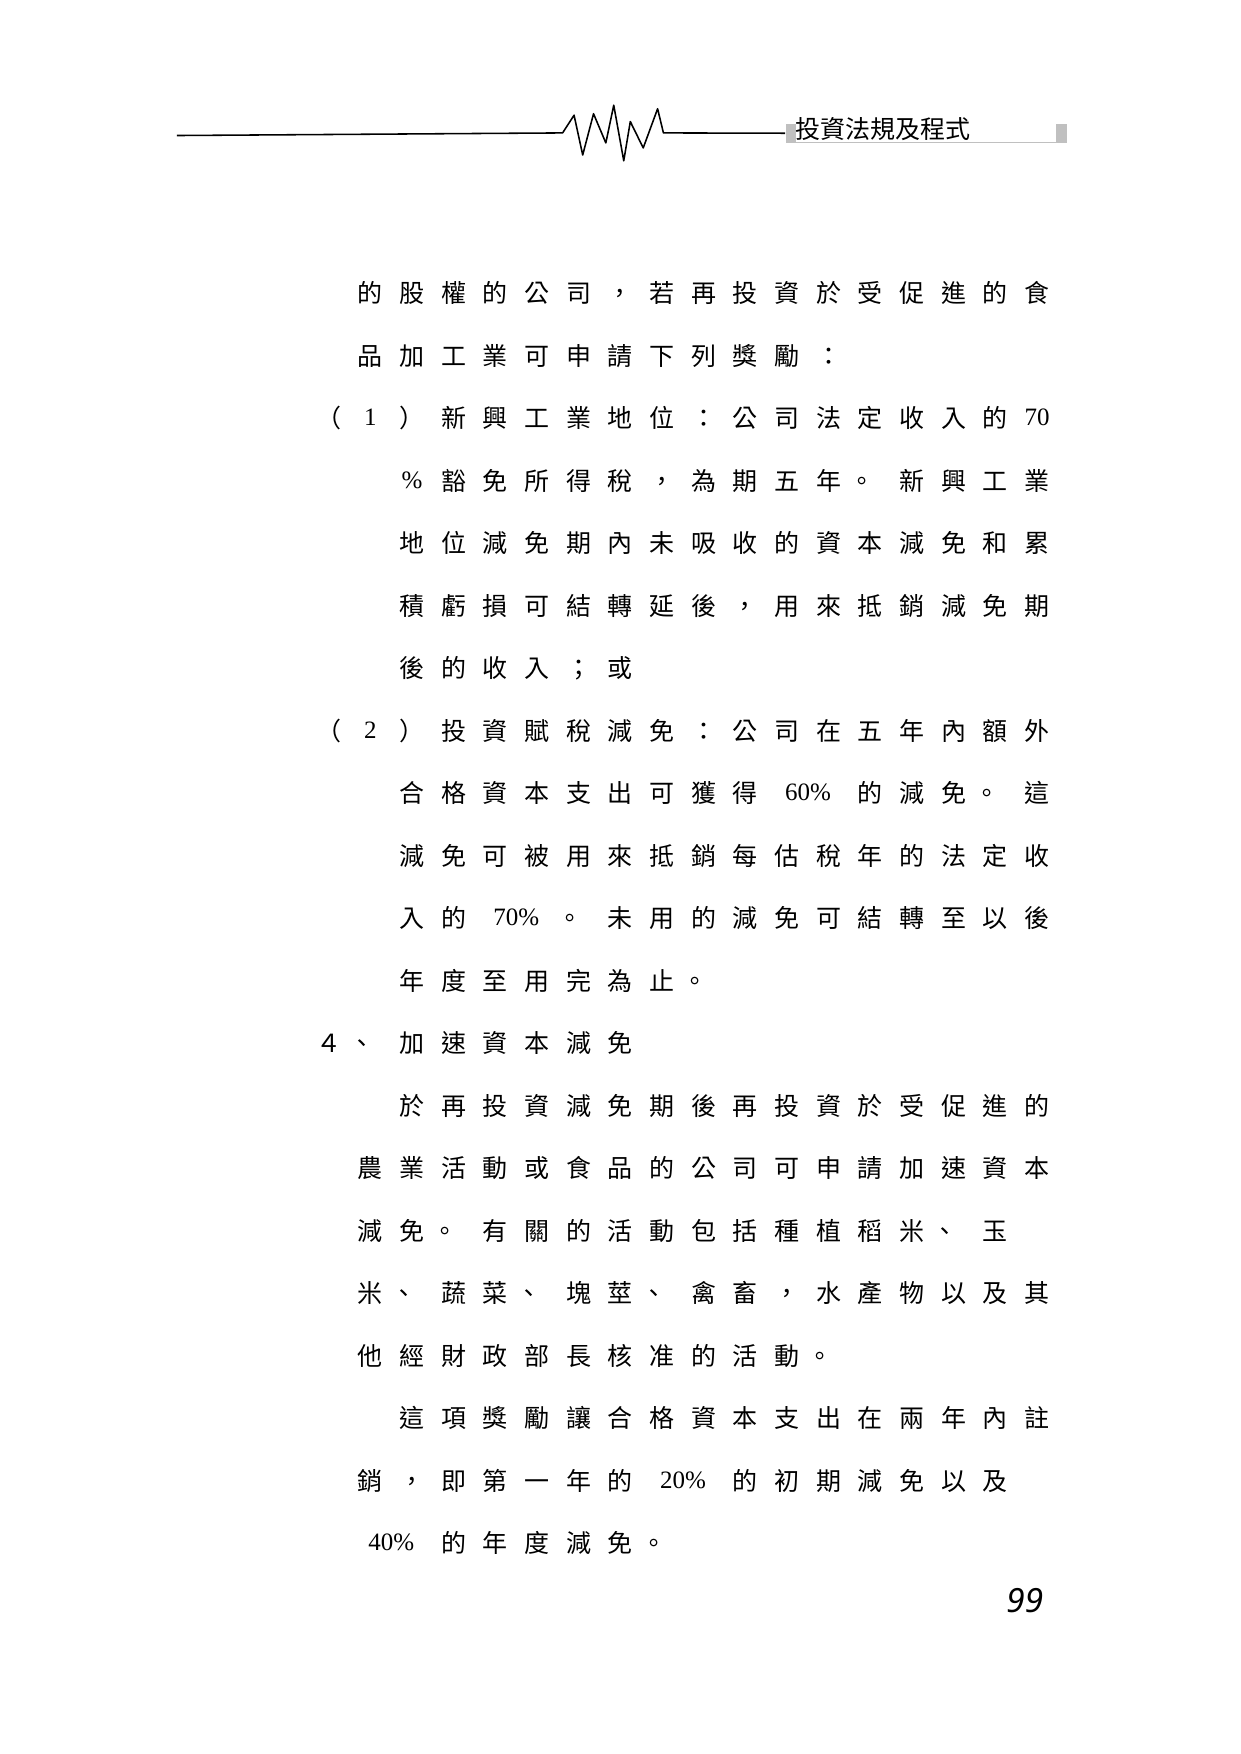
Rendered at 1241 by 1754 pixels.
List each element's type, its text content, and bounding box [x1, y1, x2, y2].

text （2）投資賦稅減免：公司在五年內額外合格資本支出可獲得60%的減免。這減免可被用來抵銷每估稅年的法定收入的70%。未用的減免可結轉至以後年度至用完為止。 [306, 688, 1058, 1000]
text 於再投資減免期後再投資於受促進的農業活動或食品的公司可申請加速資本減免。有關的活動包括種植稻米、玉米、蔬菜、塊莖、禽畜，水產物以及其他經財政部長核准的活動。 [330, 1063, 1058, 1375]
text 這項獎勵讓合格資本支出在兩年內註銷，即第一年的20%的初期減免以及40%的年度減免。 [330, 1375, 1058, 1563]
text ４、加速資本減免 [281, 1000, 1058, 1063]
text 的股權的公司，若再投資於受促進的食品加工業可申請下列獎勵： [330, 250, 1058, 375]
text （1）新興工業地位：公司法定收入的70%豁免所得稅，為期五年。新興工業地位減免期內未吸收的資本減免和累積虧損可結轉延後，用來抵銷減免期後的收入；或 [306, 375, 1058, 688]
